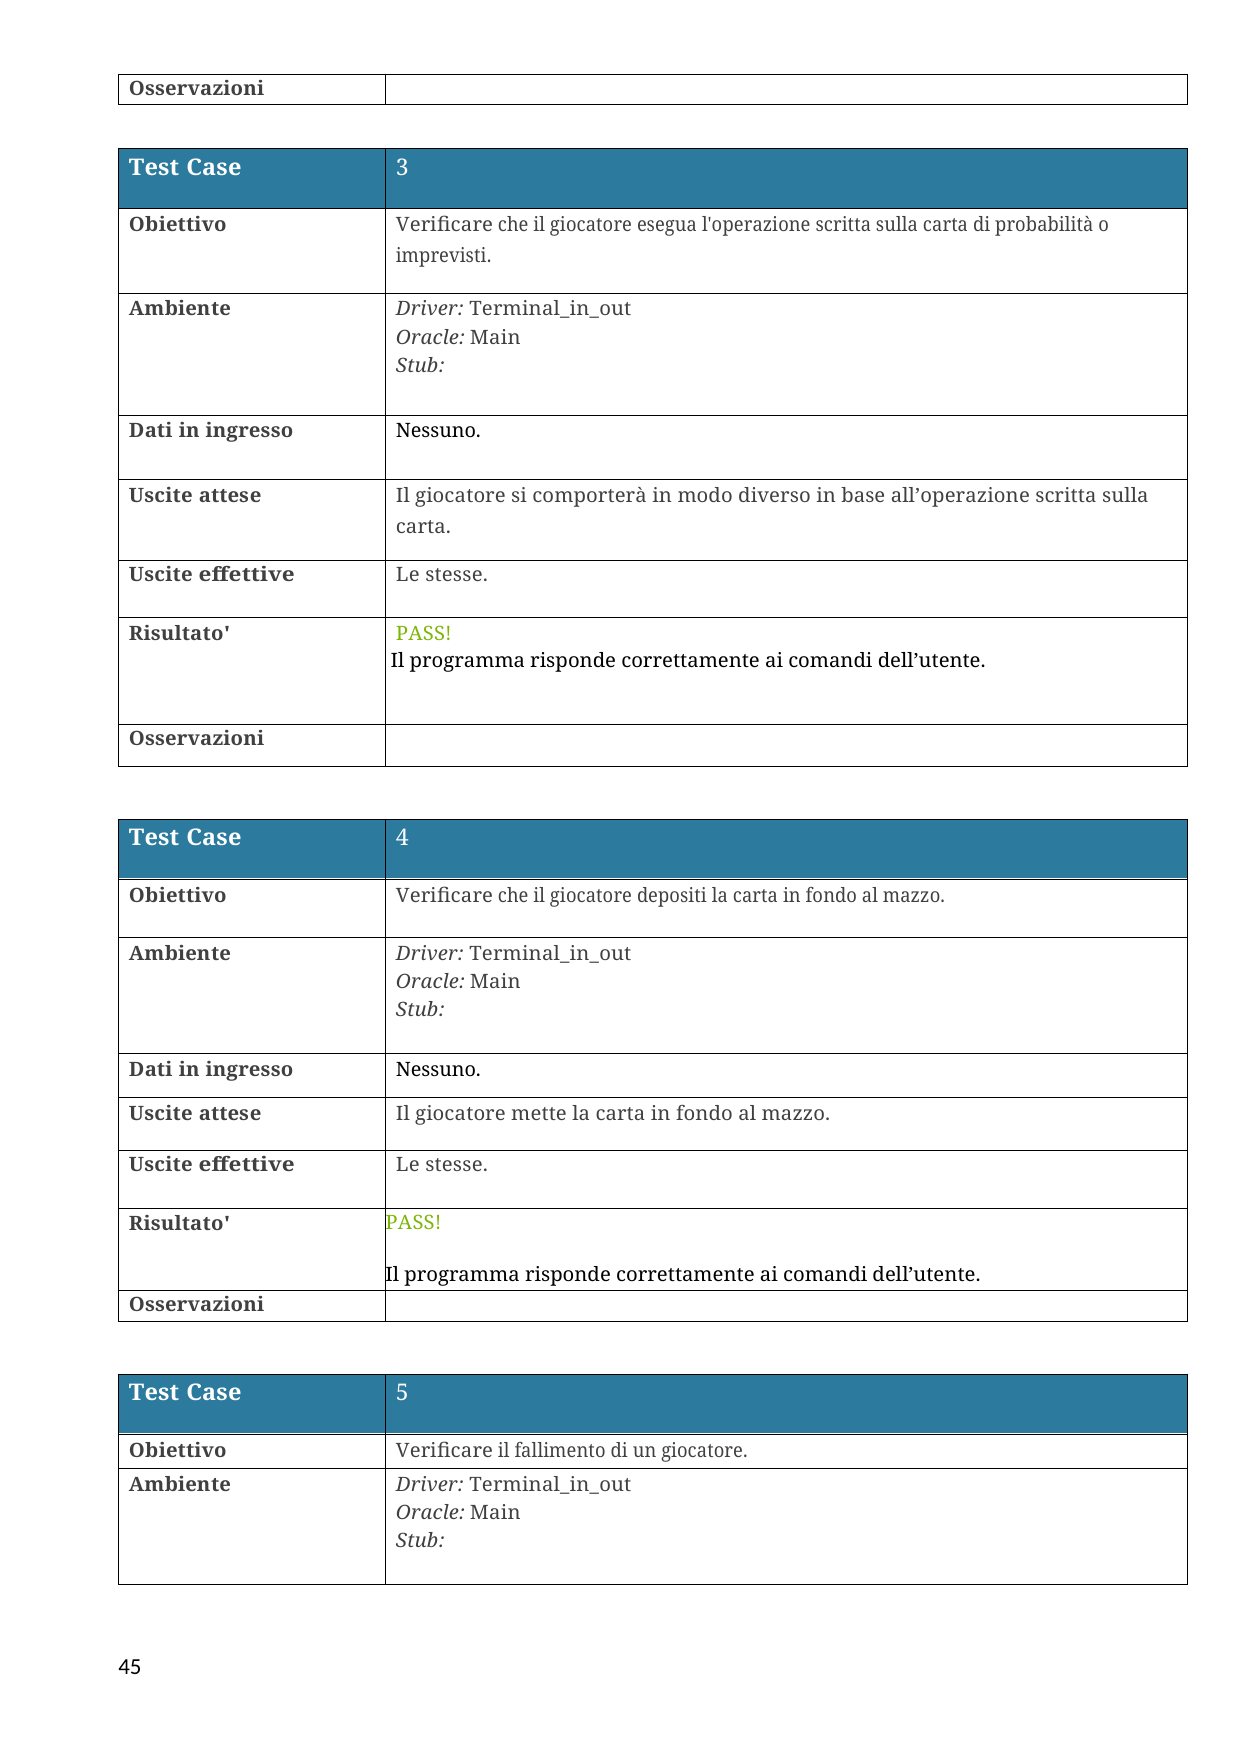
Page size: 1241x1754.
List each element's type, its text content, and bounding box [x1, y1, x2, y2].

table_cell Nessuno. [386, 1054, 1187, 1097]
table_cell PASS! Il programma risponde correttamente ai comandi dell’utente. [386, 618, 1187, 724]
table_cell Il giocatore mette la carta in fondo al mazzo. [386, 1098, 1187, 1150]
table_cell Uscite attese [119, 480, 385, 560]
table_cell Dati in ingresso [119, 416, 385, 479]
table_cell Obiettivo [119, 1435, 385, 1468]
table_cell Osservazioni [119, 75, 385, 104]
table_header Test Case [119, 820, 385, 878]
table_header 3 [386, 149, 1187, 208]
table_cell Uscite effettive [119, 1151, 385, 1207]
table_header Test Case [119, 149, 385, 208]
table_cell Obiettivo [119, 880, 385, 937]
table_cell [386, 75, 1187, 104]
table_cell Osservazioni [119, 725, 385, 766]
table_cell Ambiente [119, 1469, 385, 1584]
table_cell Nessuno. [386, 416, 1187, 479]
table_cell Driver: Terminal_in_out Oracle: Main Stub: [386, 294, 1187, 415]
table_cell [386, 1291, 1187, 1321]
table_cell Uscite effettive [119, 561, 385, 617]
table_cell Driver: Terminal_in_out Oracle: Main Stub: [386, 938, 1187, 1053]
table_cell Le stesse. [386, 1151, 1187, 1207]
table_cell Verificare il fallimento di un giocatore. [386, 1435, 1187, 1468]
table_cell Osservazioni [119, 1291, 385, 1321]
table_cell Risultato' [119, 1209, 385, 1290]
table_cell Le stesse. [386, 561, 1187, 617]
table_cell Risultato' [119, 618, 385, 724]
table_header Test Case [119, 1375, 385, 1433]
table_cell Verificare che il giocatore esegua l'operazione scritta sulla carta di probabilità o imprevisti. [386, 209, 1187, 293]
table_cell [386, 725, 1187, 766]
table_cell Verificare che il giocatore depositi la carta in fondo al mazzo. [386, 880, 1187, 937]
table_cell Driver: Terminal_in_out Oracle: Main Stub: [386, 1469, 1187, 1584]
table_header 4 [386, 820, 1187, 878]
table_header 5 [386, 1375, 1187, 1433]
table_cell Il giocatore si comporterà in modo diverso in base all’operazione scritta sulla carta. [386, 480, 1187, 560]
table_cell Uscite attese [119, 1098, 385, 1150]
table_cell PASS! Il programma risponde correttamente ai comandi dell’utente. [386, 1209, 1187, 1290]
table_cell Dati in ingresso [119, 1054, 385, 1097]
table_cell Ambiente [119, 294, 385, 415]
table_cell Ambiente [119, 938, 385, 1053]
table_cell Obiettivo [119, 209, 385, 293]
